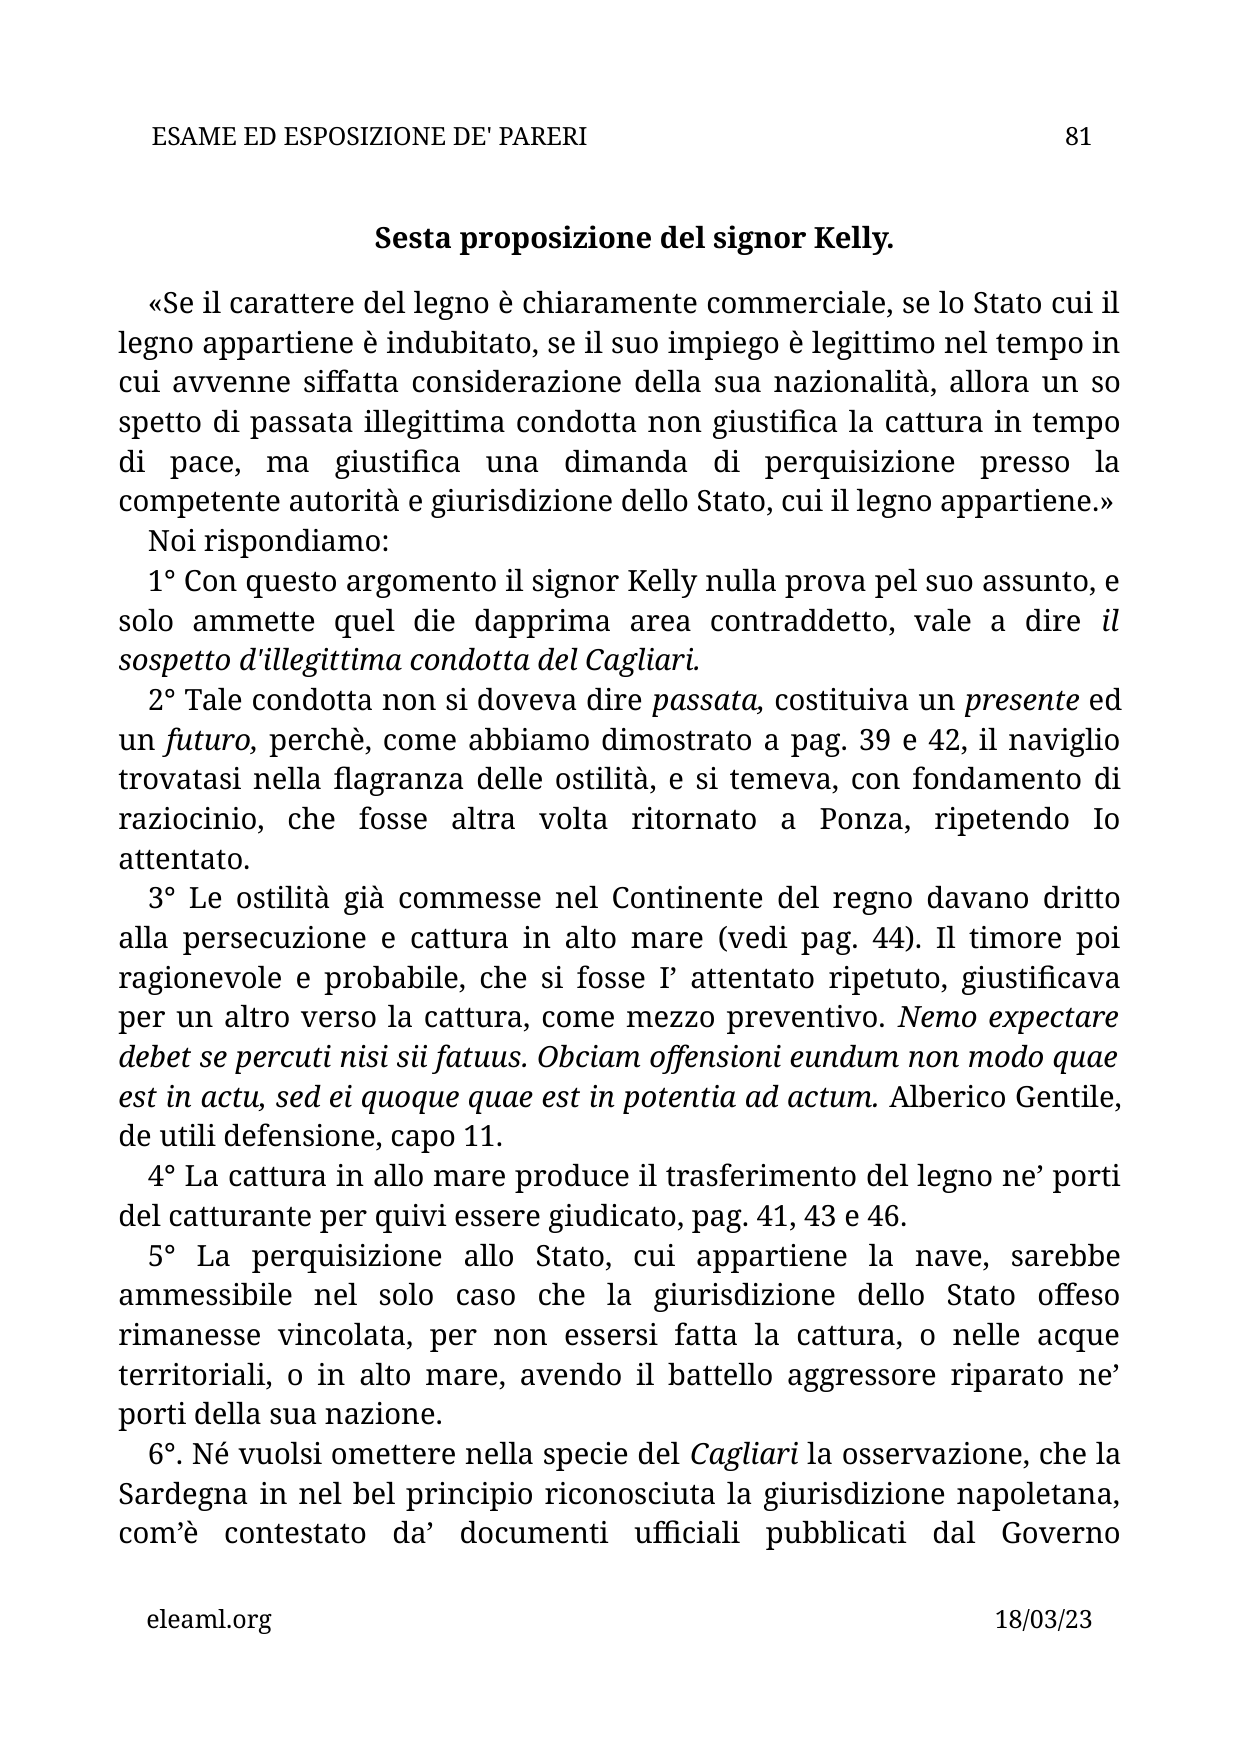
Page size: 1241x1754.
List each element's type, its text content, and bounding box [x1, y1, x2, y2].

text «Se il carattere del legno è chiaramente commerciale, se lo Stato cui il legno appartiene è indubitato, se il suo impiego è legittimo nel tempo in cui avvenne siffatta considerazione della sua nazionalità, allora un so spetto di passata illegittima condotta non giustifica la cattura in tempo di pace, ma giustifica una dimanda di perquisizione presso la competente autorità e giurisdizione dello Stato, cui il legno appartiene.» [118, 282, 1122, 520]
text 1° Con questo argomento il signor Kelly nulla prova pel suo assunto, e solo ammette quel die dapprima area contraddetto, vale a dire il sospetto d'illegittima condotta del Cagliari. [118, 560, 1122, 679]
subtitle Sesta proposizione del signor Kelly. [118, 217, 1122, 257]
text 5° La perquisizione allo Stato, cui appartiene la nave, sarebbe ammessibile nel solo caso che la giurisdizione dello Stato offeso rimanesse vincolata, per non essersi fatta la cattura, o nelle acque territoriali, o in alto mare, avendo il battello aggressore riparato ne’ porti della sua nazione. [118, 1235, 1122, 1433]
text 2° Tale condotta non si doveva dire passata, costituiva un presente ed un futuro, perchè, come abbiamo dimostrato a pag. 39 e 42, il naviglio trovatasi nella flagranza delle ostilità, e si temeva, con fondamento di raziocinio, che fosse altra volta ritornato a Ponza, ripetendo Io attentato. [118, 679, 1122, 878]
text 6°. Né vuolsi omettere nella specie del Cagliari la osservazione, che la Sardegna in nel bel principio riconosciuta la giurisdizione napoletana, com’è contestato da’ documenti ufficiali pubblicati dal Governo [118, 1433, 1122, 1552]
text 3° Le ostilità già commesse nel Continente del regno davano dritto alla persecuzione e cattura in alto mare (vedi pag. 44). Il timore poi ragionevole e probabile, che si fosse I’ attentato ripetuto, giustificava per un altro verso la cattura, come mezzo preventivo. Nemo expectare debet se percuti nisi sii fatuus. Obciam offensioni eundum non modo quae est in actu, sed ei quoque quae est in potentia ad actum. Alberico Gentile, de utili defensione, capo 11. [118, 878, 1122, 1155]
text 4° La cattura in allo mare produce il trasferimento del legno ne’ porti del catturante per quivi essere giudicato, pag. 41, 43 e 46. [118, 1155, 1122, 1235]
text Noi rispondiamo: [118, 520, 1122, 560]
